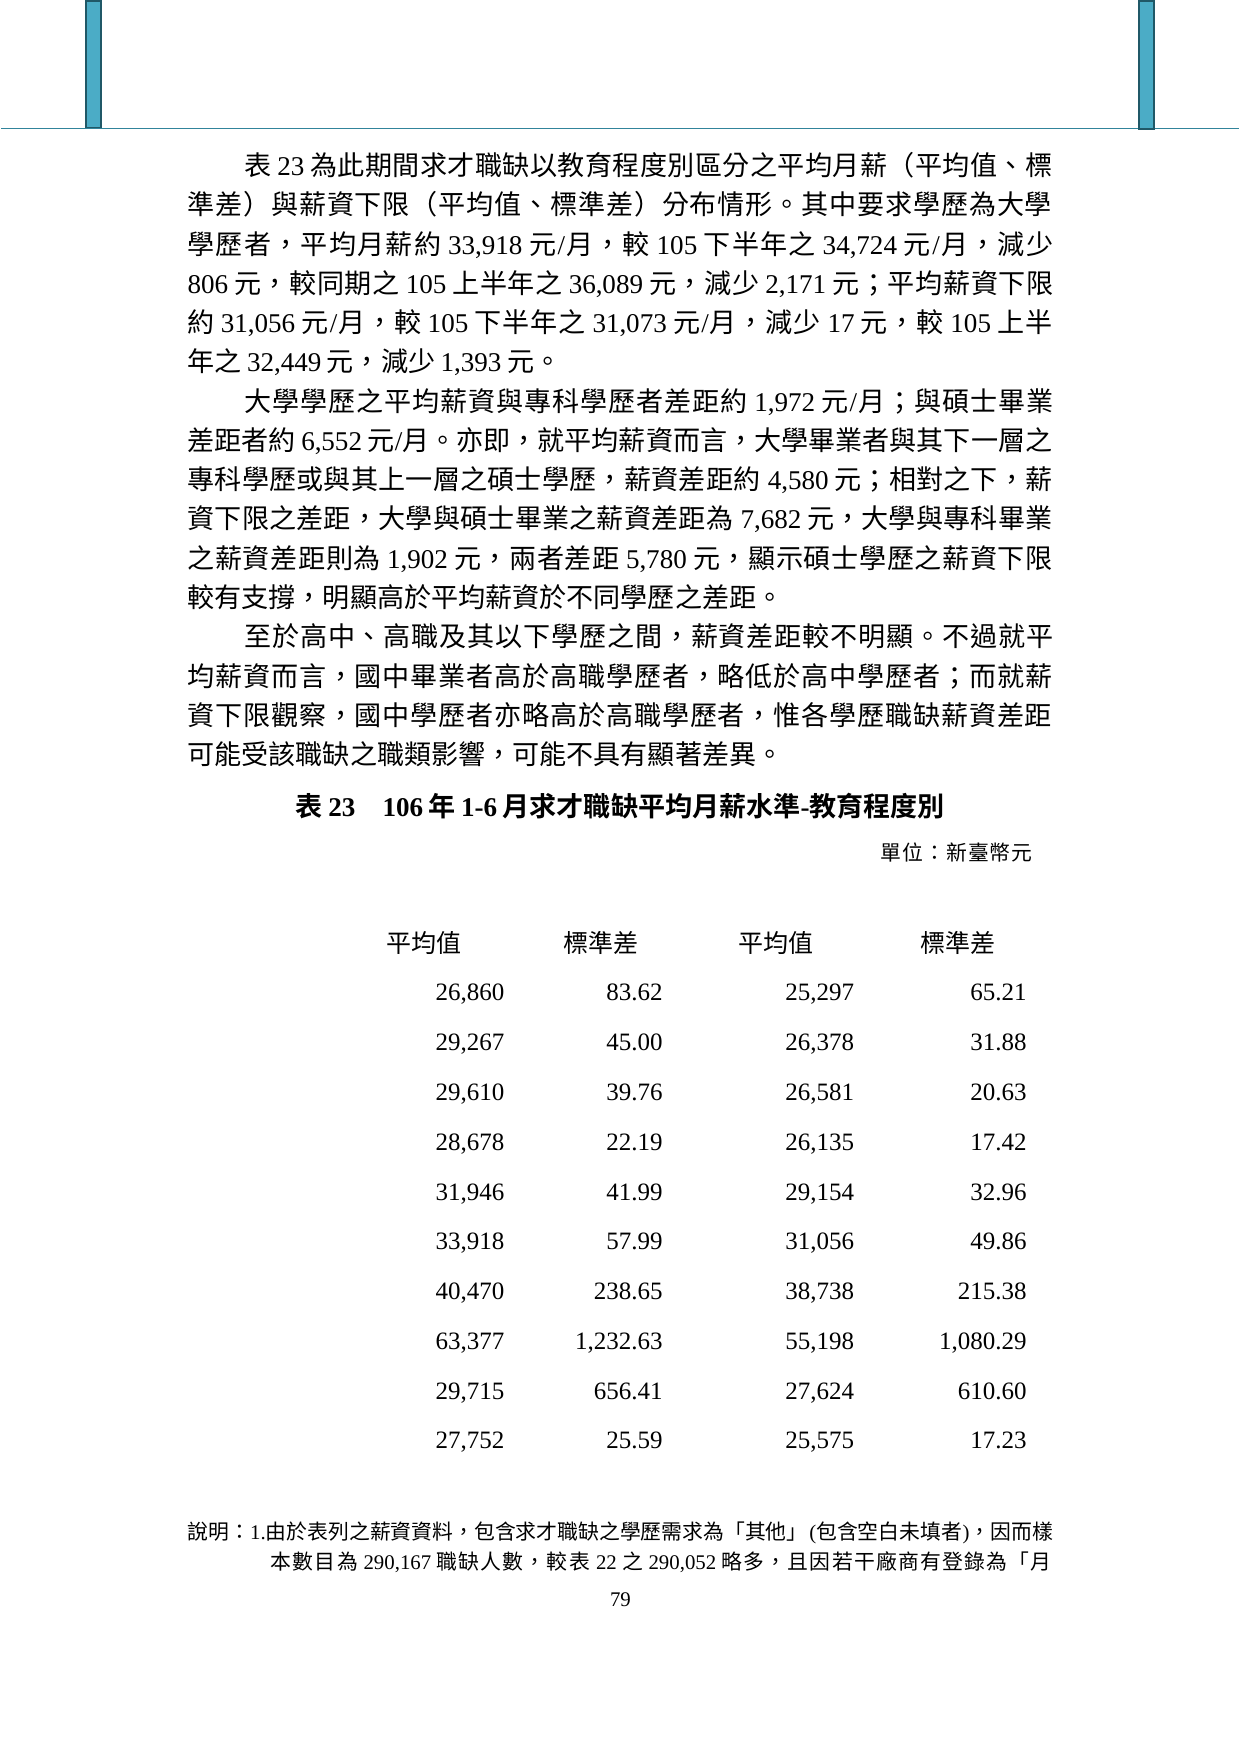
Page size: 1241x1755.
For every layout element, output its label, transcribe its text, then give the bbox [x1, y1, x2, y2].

table_cell 40,470 [326, 1266, 521, 1315]
table_cell 33,918 [326, 1216, 521, 1265]
table_cell 29,610 [326, 1067, 521, 1116]
table_cell 28,678 [326, 1117, 521, 1166]
table_cell 238.65 [522, 1266, 679, 1315]
table_cell 26,378 [680, 1017, 871, 1066]
table_cell 不拘 [188, 1416, 325, 1464]
table_cell 國中 [188, 1017, 325, 1066]
table_cell 26,860 [326, 968, 521, 1016]
table_cell 39.76 [522, 1067, 679, 1116]
table_cell 27,752 [326, 1416, 521, 1464]
table_cell 其他 [188, 1366, 325, 1414]
table_cell 57.99 [522, 1216, 679, 1265]
table_header 平均月薪水準 [326, 868, 679, 917]
text 表23 106年1-6月求才職缺平均月薪水準-教育程度別 [187, 785, 1053, 824]
table_cell 25,297 [680, 968, 871, 1016]
table_cell 45.00 [522, 1017, 679, 1066]
table_cell 平均 [188, 1465, 325, 1514]
table_cell 22.19 [522, 1117, 679, 1166]
table_cell 63,377 [326, 1316, 521, 1365]
table_cell 65.21 [872, 968, 1043, 1016]
table_cell 32.96 [872, 1167, 1043, 1215]
table_cell 標準差 [522, 918, 679, 966]
text 表23為此期間求才職缺以教育程度別區分之平均月薪（平均值、標準差）與薪資下限（平均值、標準差）分布情形。其中要求學歷為大學學歷者，平均月薪約33,918元/月，較105下半年之34,724元/月，減少806元，較同期之105上半年之36,089元，減少2,171元；平均薪資下限約31,056元/月，較105下半年之31,073元/月，減少17元，較105上半年之32,449元，減少1,393元。 [187, 144, 1053, 380]
table_cell 平均值 [326, 918, 521, 966]
table_cell 專科 [188, 1167, 325, 1215]
table_cell 656.41 [522, 1366, 679, 1414]
text 至於高中、高職及其以下學歷之間，薪資差距較不明顯。不過就平均薪資而言，國中畢業者高於高職學歷者，略低於高中學歷者；而就薪資下限觀察，國中學歷者亦略高於高職學歷者，惟各學歷職缺薪資差距可能受該職缺之職類影響，可能不具有顯著差異。 [187, 615, 1053, 772]
table_cell 博士 [188, 1316, 325, 1365]
table_cell 31.88 [872, 1017, 1043, 1066]
table_cell 38,738 [680, 1266, 871, 1315]
table_cell 25,575 [680, 1416, 871, 1464]
table_cell 610.60 [872, 1366, 1043, 1414]
table_cell 25.59 [522, 1416, 679, 1464]
table_cell 31,946 [326, 1167, 521, 1215]
table_header 薪資下限 [680, 868, 1043, 917]
table_cell 1,080.29 [872, 1316, 1043, 1365]
table_cell 20.63 [872, 1067, 1043, 1116]
table_cell 27,624 [680, 1366, 871, 1414]
table_header 項目別 [188, 868, 325, 966]
table_cell 29,433 [326, 1465, 521, 1514]
table_cell 49.86 [872, 1216, 1043, 1265]
table_cell 29,154 [680, 1167, 871, 1215]
table_cell 17.42 [872, 1117, 1043, 1166]
table_cell 平均值 [680, 918, 871, 966]
table_cell 26,865 [680, 1465, 871, 1514]
table_cell 碩士 [188, 1266, 325, 1315]
table_cell 14.31 [522, 1465, 679, 1514]
table_cell 31,056 [680, 1216, 871, 1265]
table_cell 1,232.63 [522, 1316, 679, 1365]
table_cell 高職 [188, 1117, 325, 1166]
table_cell 215.38 [872, 1266, 1043, 1315]
table_cell 國小 [188, 968, 325, 1016]
table_cell 55,198 [680, 1316, 871, 1365]
table_cell 26,581 [680, 1067, 871, 1116]
table_cell 10.48 [872, 1465, 1043, 1514]
table_cell 高中 [188, 1067, 325, 1116]
table_cell 29,267 [326, 1017, 521, 1066]
text 單位：新臺幣元 [187, 837, 1032, 867]
text 大學學歷之平均薪資與專科學歷者差距約1,972元/月；與碩士畢業差距者約6,552元/月。亦即，就平均薪資而言，大學畢業者與其下一層之專科學歷或與其上一層之碩士學歷，薪資差距約4,580元；相對之下，薪資下限之差距，大學與碩士畢業之薪資差距為7,682元，大學與專科畢業之薪資差距則為1,902元，兩者差距5,780元，顯示碩士學歷之薪資下限較有支撐，明顯高於平均薪資於不同學歷之差距。 [187, 380, 1053, 615]
table_cell 83.62 [522, 968, 679, 1016]
table_cell 大學 [188, 1216, 325, 1265]
table_cell 41.99 [522, 1167, 679, 1215]
table_cell 17.23 [872, 1416, 1043, 1464]
table_cell 標準差 [872, 918, 1043, 966]
table_cell 29,715 [326, 1366, 521, 1414]
text 說明：1.由於表列之薪資資料，包含求才職缺之學歷需求為「其他」(包含空白未填者)，因而樣本數目為290,167職缺人數，較表22之290,052略多，且因若干廠商有登錄為「月 [187, 1515, 1053, 1576]
table_cell 26,135 [680, 1117, 871, 1166]
